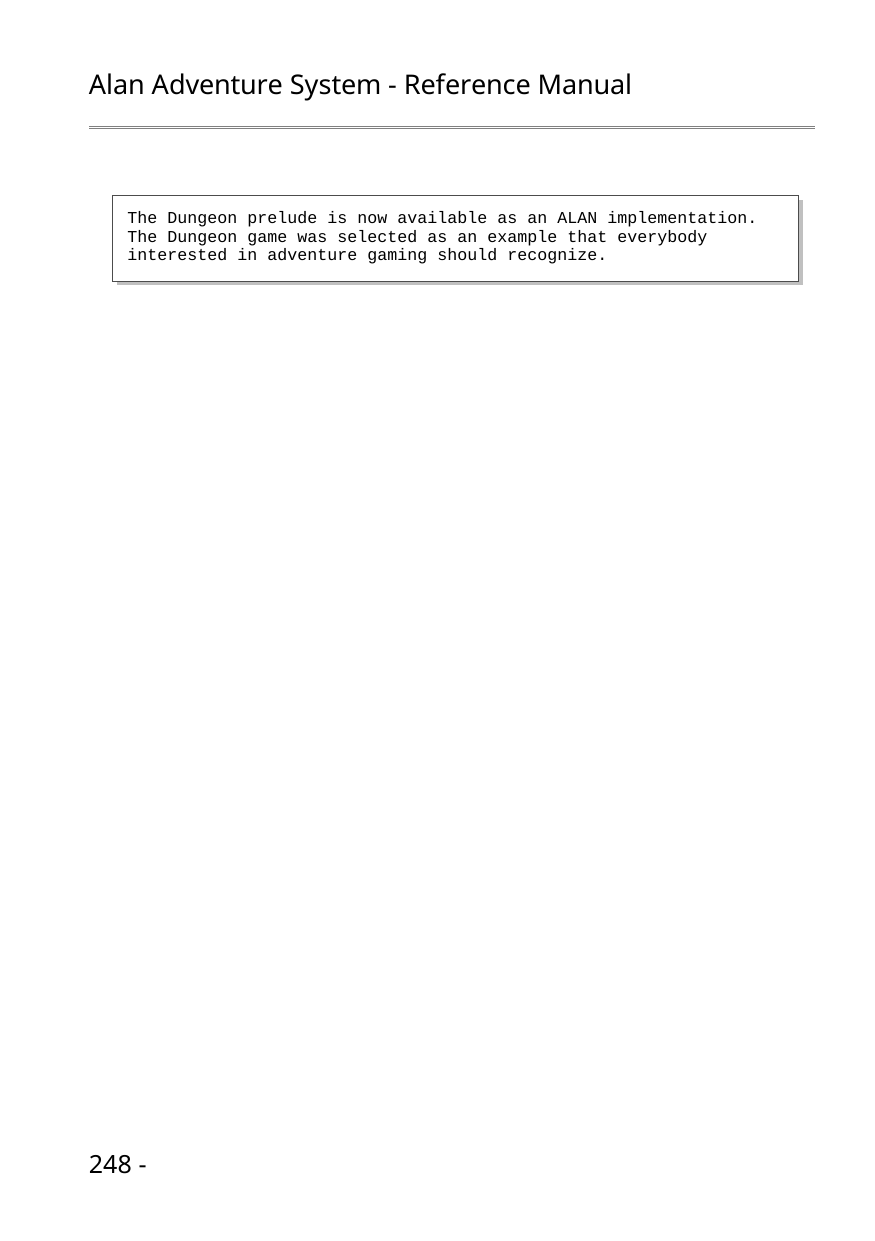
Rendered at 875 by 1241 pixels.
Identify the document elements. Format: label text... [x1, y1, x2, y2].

text The Dungeon prelude is now available as an ALAN implementation. The Dungeon game was selected as an example that everybody interested in adventure gaming should recognize. [113, 196, 798, 281]
